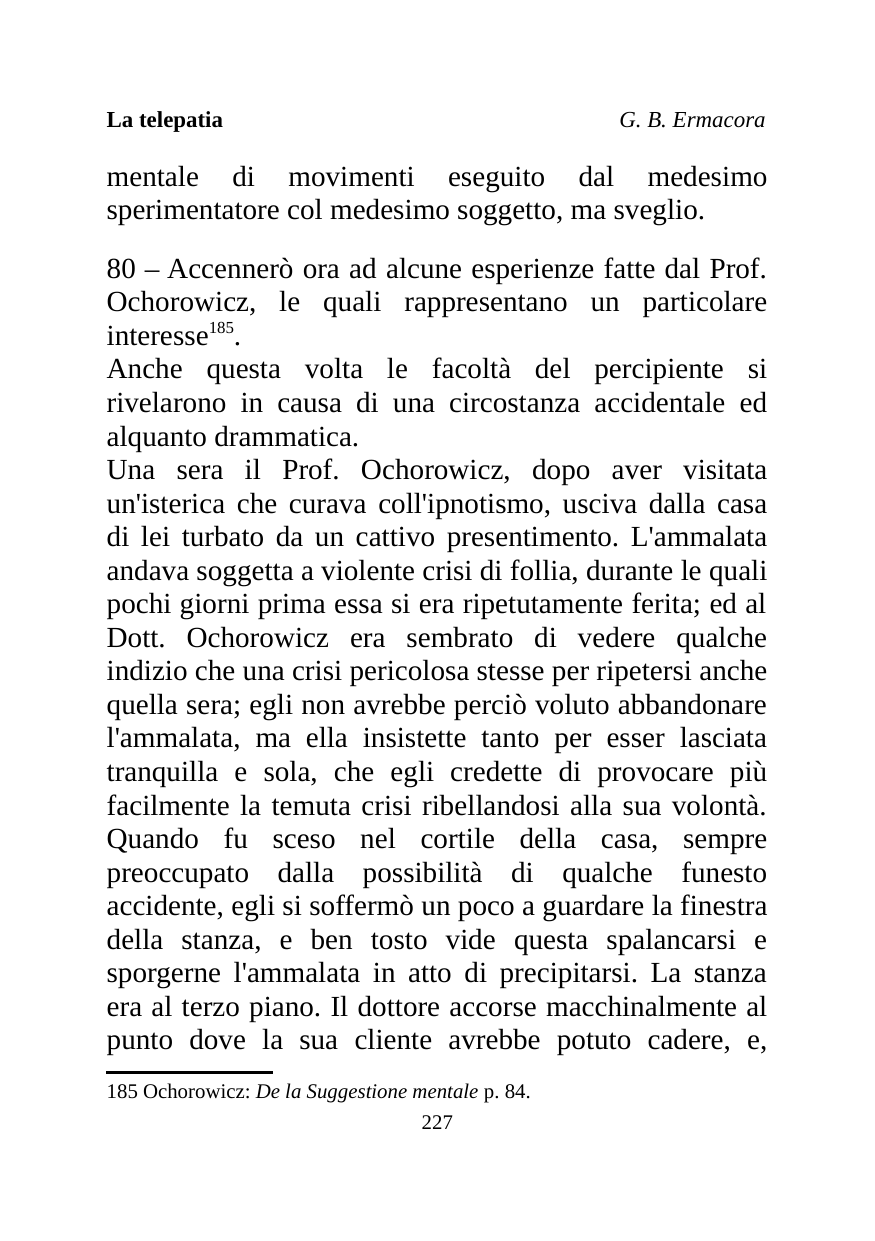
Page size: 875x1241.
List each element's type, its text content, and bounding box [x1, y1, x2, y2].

text Ochorowicz: De la Suggestione mentale p. 84. [106, 1078, 768, 1103]
text Una sera il Prof. Ochorowicz, dopo aver visitata un'isterica che curava coll'ipnotismo, usciva dalla casa di lei turbato da un cattivo presentimento. L'ammalata andava soggetta a violente crisi di follia, durante le quali pochi giorni prima essa si era ripetutamente ferita; ed al Dott. Ochorowicz era sembrato di vedere qualche indizio che una crisi pericolosa stesse per ripetersi anche quella sera; egli non avrebbe perciò voluto abbandonare l'ammalata, ma ella insistette tanto per esser lasciata tranquilla e sola, che egli credette di provocare più facilmente la temuta crisi ribellandosi alla sua volontà. Quando fu sceso nel cortile della casa, sempre preoccupato dalla possibilità di qualche funesto accidente, egli si soffermò un poco a guardare la finestra della stanza, e ben tosto vide questa spalancarsi e sporgerne l'ammalata in atto di precipitarsi. La stanza era al terzo piano. Il dottore accorse macchinalmente al punto dove la sua cliente avrebbe potuto cadere, e, [106, 452, 768, 1056]
text 80 – Accennerò ora ad alcune esperienze fatte dal Prof. Ochorowicz, le quali rappresentano un particolare interesse. [106, 251, 768, 352]
text Anche questa volta le facoltà del percipiente si rivelarono in causa di una circostanza accidentale ed alquanto drammatica. [106, 352, 768, 452]
text mentale di movimenti eseguito dal medesimo sperimentatore col medesimo soggetto, ma sveglio. [106, 159, 768, 226]
